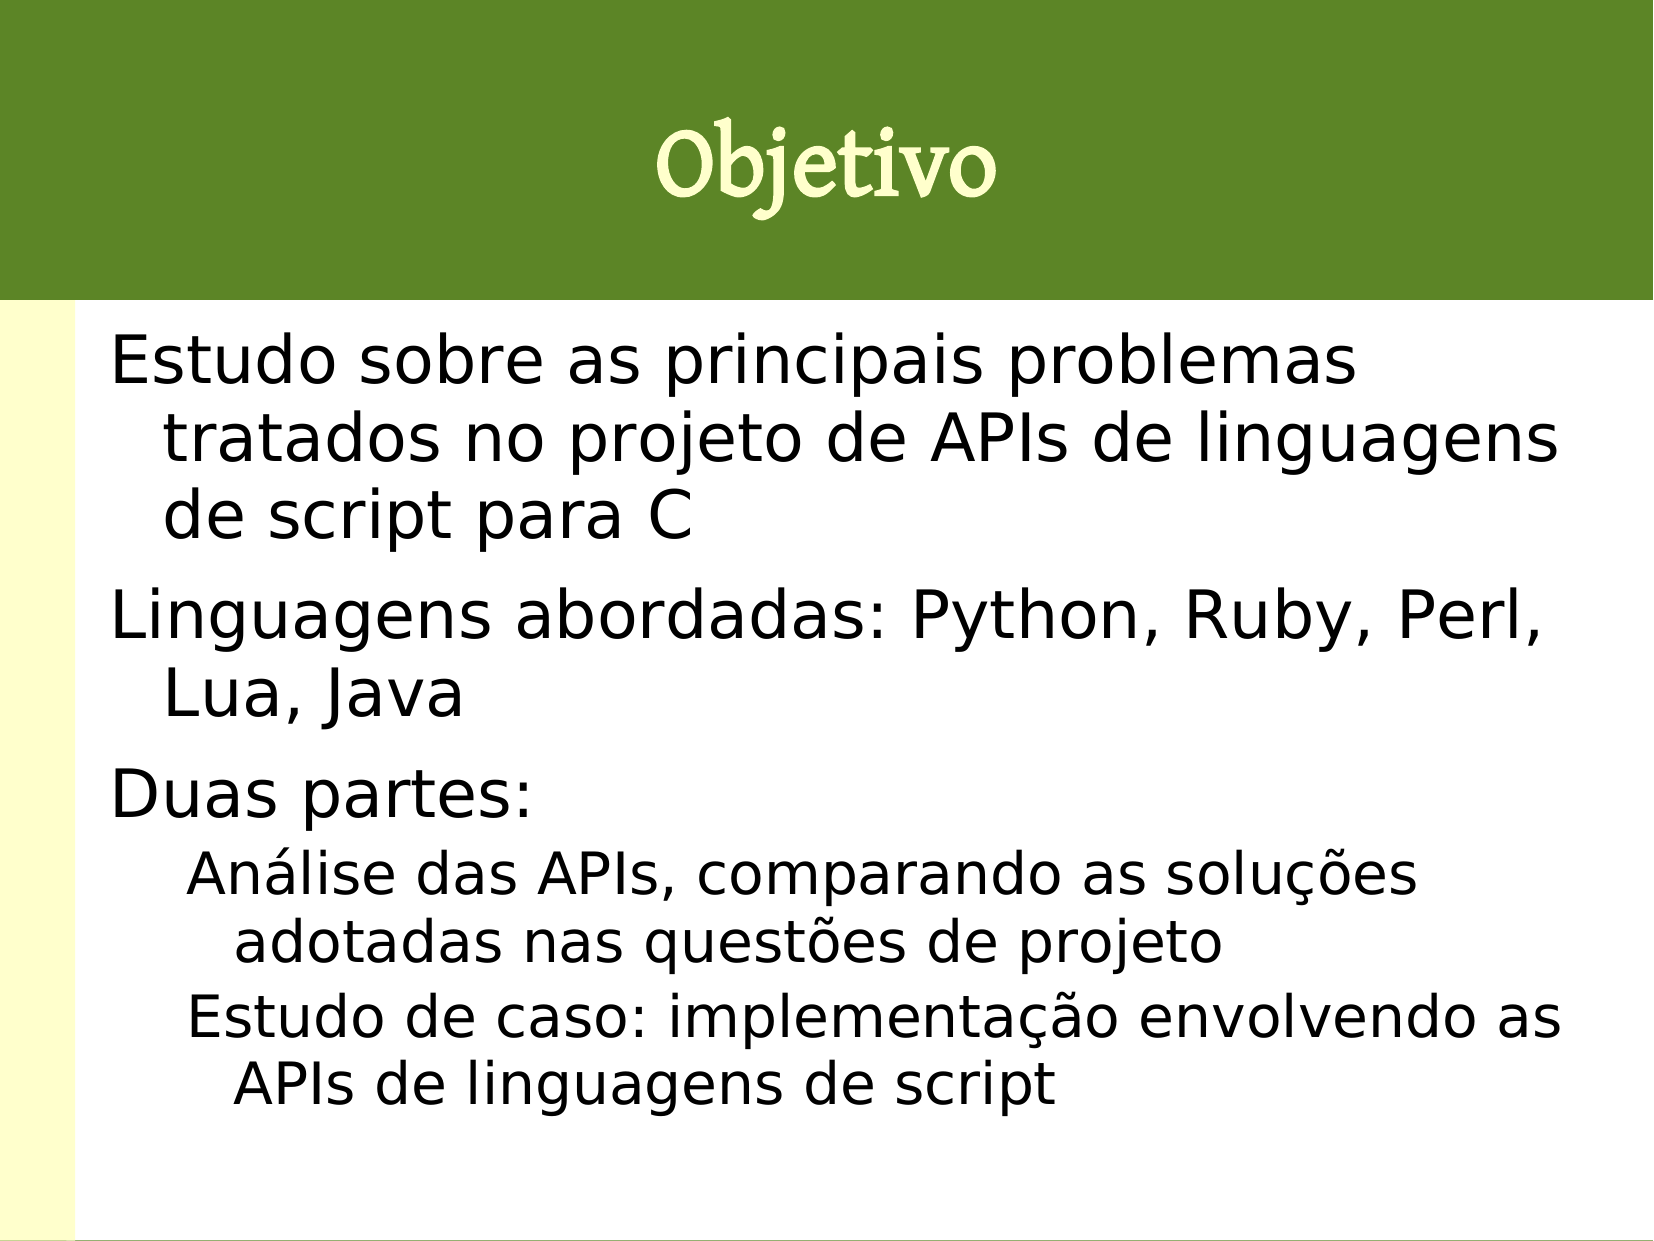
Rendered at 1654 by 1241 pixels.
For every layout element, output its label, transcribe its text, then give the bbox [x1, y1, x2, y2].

title Objetivo [121, 61, 1534, 269]
list Estudo sobre as principais problemas tratados no projeto de APIs de linguagens de script para C Linguagens abordadas: Python, Ruby, Perl, Lua, Java Duas partes: Análise das APIs, comparando as soluções adotadas nas questões de projeto Estudo de caso: implementação envolvendo as APIs de linguagens de script [91, 321, 1613, 1201]
